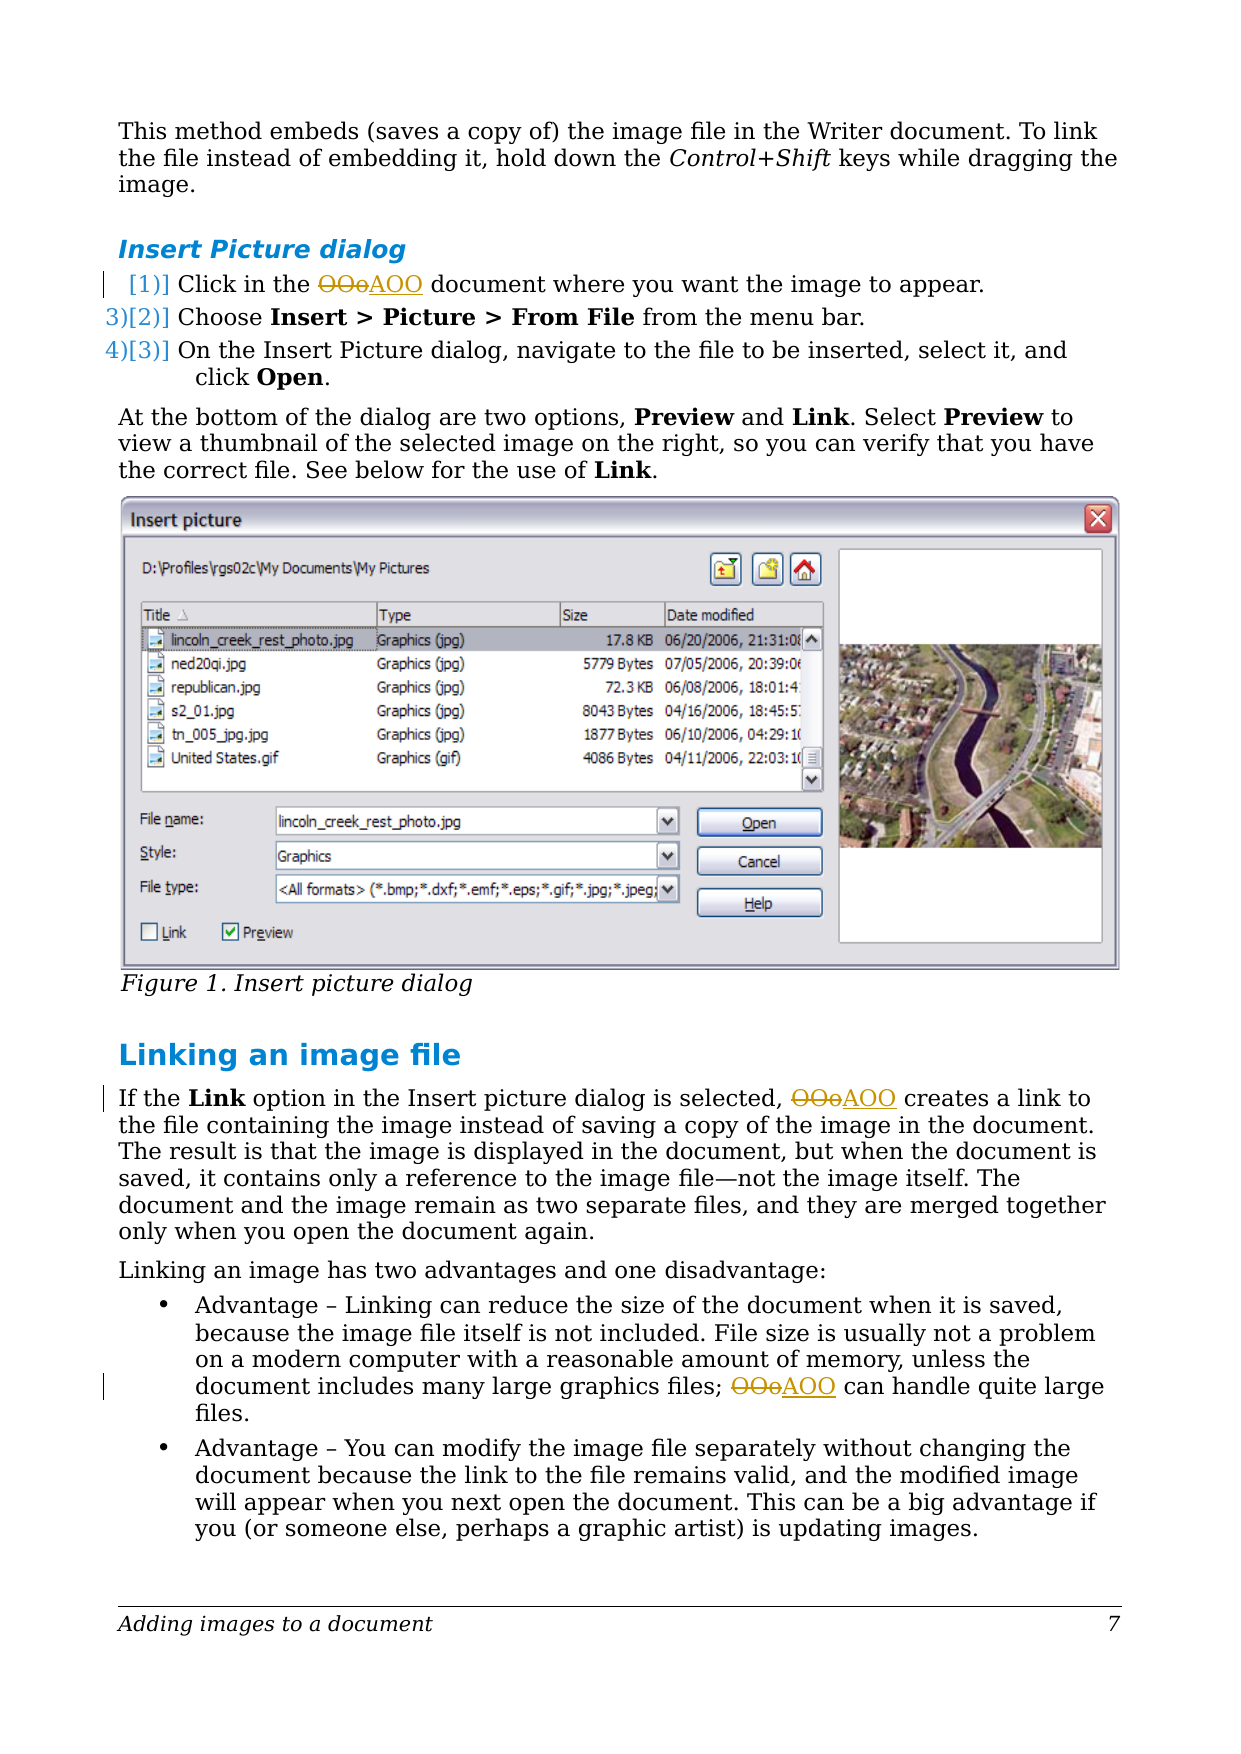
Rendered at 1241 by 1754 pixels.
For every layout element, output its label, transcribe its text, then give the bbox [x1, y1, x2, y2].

list Click in the AOO document where you want the image to appear. [177, 271, 1122, 298]
list Linking an image has two advantages and one disadvantage: [118, 1258, 1122, 1284]
list On the Insert Picture dialog, navigate to the file to be inserted, select it, and click Open. [177, 337, 1122, 391]
subtitle Linking an image file [118, 1038, 1122, 1072]
list Advantage – Linking can reduce the size of the document when it is saved, because the image file itself is not included. File size is usually not a problem on a modern computer with a reasonable amount of memory, unless the document includes many large graphics files; AOO can handle quite large files. [156, 1291, 1122, 1427]
text At the bottom of the dialog are two options, Preview and Link. Select Preview to view a thumbnail of the selected image on the right, so you can verify that you have the correct file. See below for the use of Link. [118, 403, 1122, 484]
text Figure 1. Insert picture dialog [121, 970, 1119, 997]
list Advantage – You can modify the image file separately without changing the document because the link to the file remains valid, and the modified image will appear when you next open the document. This can be a big advantage if you (or someone else, perhaps a graphic artist) is updating images. [156, 1433, 1122, 1542]
subtitle Insert Picture dialog [118, 236, 1122, 265]
list Choose Insert > Picture > From File from the menu bar. [177, 304, 1122, 331]
text If the Link option in the Insert picture dialog is selected, AOO creates a link to the file containing the image instead of saving a copy of the image in the document. The result is that the image is displayed in the document, but when the document is saved, it contains only a reference to the image file—not the image itself. The document and the image remain as two separate files, and they are merged together only when you open the document again. [118, 1085, 1122, 1245]
text This method embeds (saves a copy of) the image file in the Writer document. To link the file instead of embedding it, hold down the Control+Shift keys while dragging the image. [118, 118, 1122, 198]
picture [120, 496, 1120, 970]
